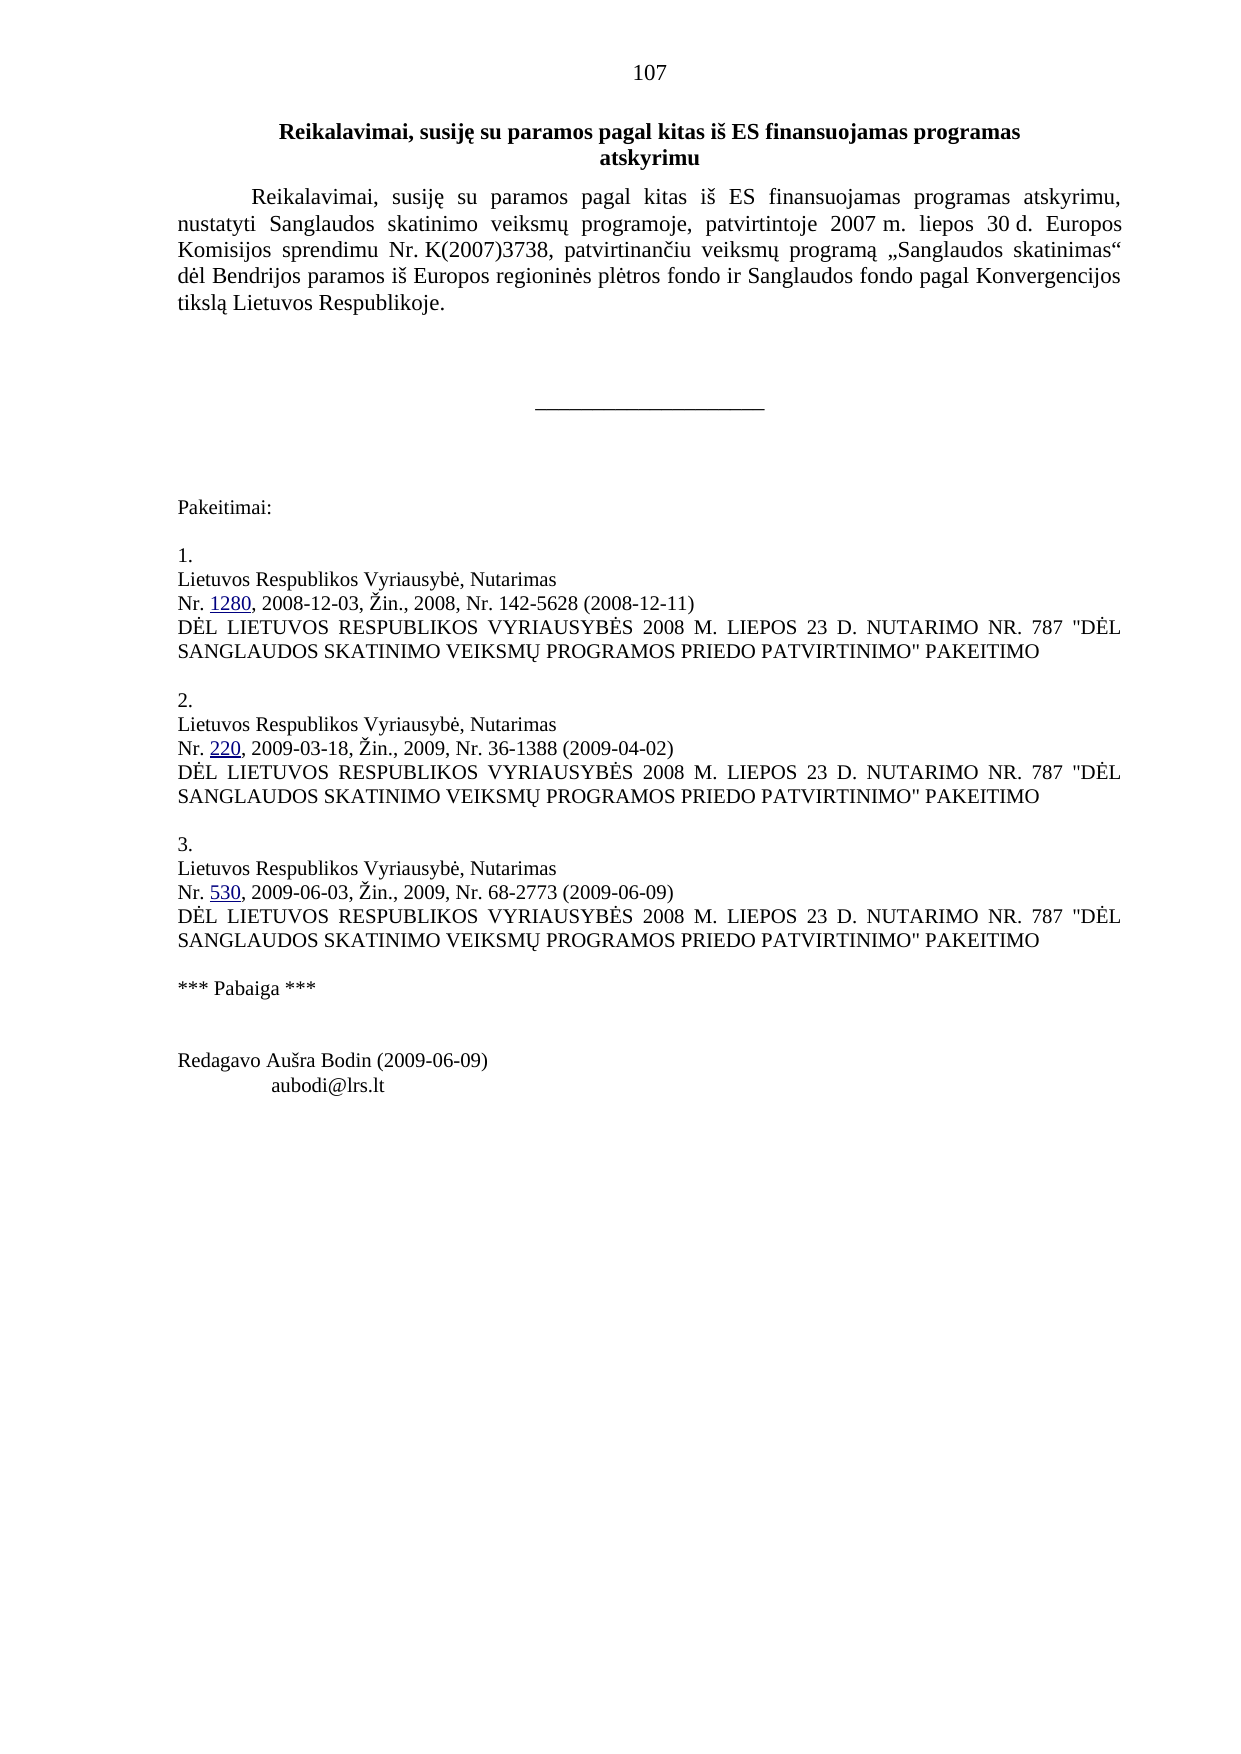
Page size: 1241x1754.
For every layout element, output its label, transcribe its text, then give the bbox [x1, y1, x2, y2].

text Nr. 220, 2009-03-18, Žin., 2009, Nr. 36-1388 (2009-04-02) [177, 736, 1122, 760]
text –––––––––––––––––––– [177, 394, 1122, 421]
text Lietuvos Respublikos Vyriausybė, Nutarimas [177, 567, 1122, 591]
text DĖL LIETUVOS RESPUBLIKOS VYRIAUSYBĖS 2008 M. LIEPOS 23 D. NUTARIMO NR. 787 "DĖL SANGLAUDOS SKATINIMO VEIKSMŲ PROGRAMOS PRIEDO PATVIRTINIMO" PAKEITIMO [177, 904, 1122, 952]
text Nr. 530, 2009-06-03, Žin., 2009, Nr. 68-2773 (2009-06-09) [177, 880, 1122, 904]
text Reikalavimai, susiję su paramos pagal kitas iš ES finansuojamas programas atskyrimu [177, 118, 1122, 171]
text Lietuvos Respublikos Vyriausybė, Nutarimas [177, 856, 1122, 880]
text Redagavo Aušra Bodin (2009-06-09) [177, 1048, 1122, 1072]
text 2. [177, 687, 1122, 712]
text DĖL LIETUVOS RESPUBLIKOS VYRIAUSYBĖS 2008 M. LIEPOS 23 D. NUTARIMO NR. 787 "DĖL SANGLAUDOS SKATINIMO VEIKSMŲ PROGRAMOS PRIEDO PATVIRTINIMO" PAKEITIMO [177, 615, 1122, 663]
text 3. [177, 832, 1122, 856]
text Reikalavimai, susiję su paramos pagal kitas iš ES finansuojamas programas atskyrimu, nustatyti Sanglaudos skatinimo veiksmų programoje, patvirtintoje 2007 m. liepos 30 d. Europos Komisijos sprendimu Nr. K(2007)3738, patvirtinančiu veiksmų programą „Sanglaudos skatinimas“ dėl Bendrijos paramos iš Europos regioninės plėtros fondo ir Sanglaudos fondo pagal Konvergencijos tikslą Lietuvos Respublikoje. [177, 183, 1122, 315]
text Nr. 1280, 2008-12-03, Žin., 2008, Nr. 142-5628 (2008-12-11) [177, 591, 1122, 615]
text aubodi@lrs.lt [177, 1072, 1122, 1097]
text 1. [177, 543, 1122, 567]
text *** Pabaiga *** [177, 976, 1122, 1000]
text DĖL LIETUVOS RESPUBLIKOS VYRIAUSYBĖS 2008 M. LIEPOS 23 D. NUTARIMO NR. 787 "DĖL SANGLAUDOS SKATINIMO VEIKSMŲ PROGRAMOS PRIEDO PATVIRTINIMO" PAKEITIMO [177, 760, 1122, 808]
text Pakeitimai: [177, 495, 1122, 519]
text Lietuvos Respublikos Vyriausybė, Nutarimas [177, 712, 1122, 736]
